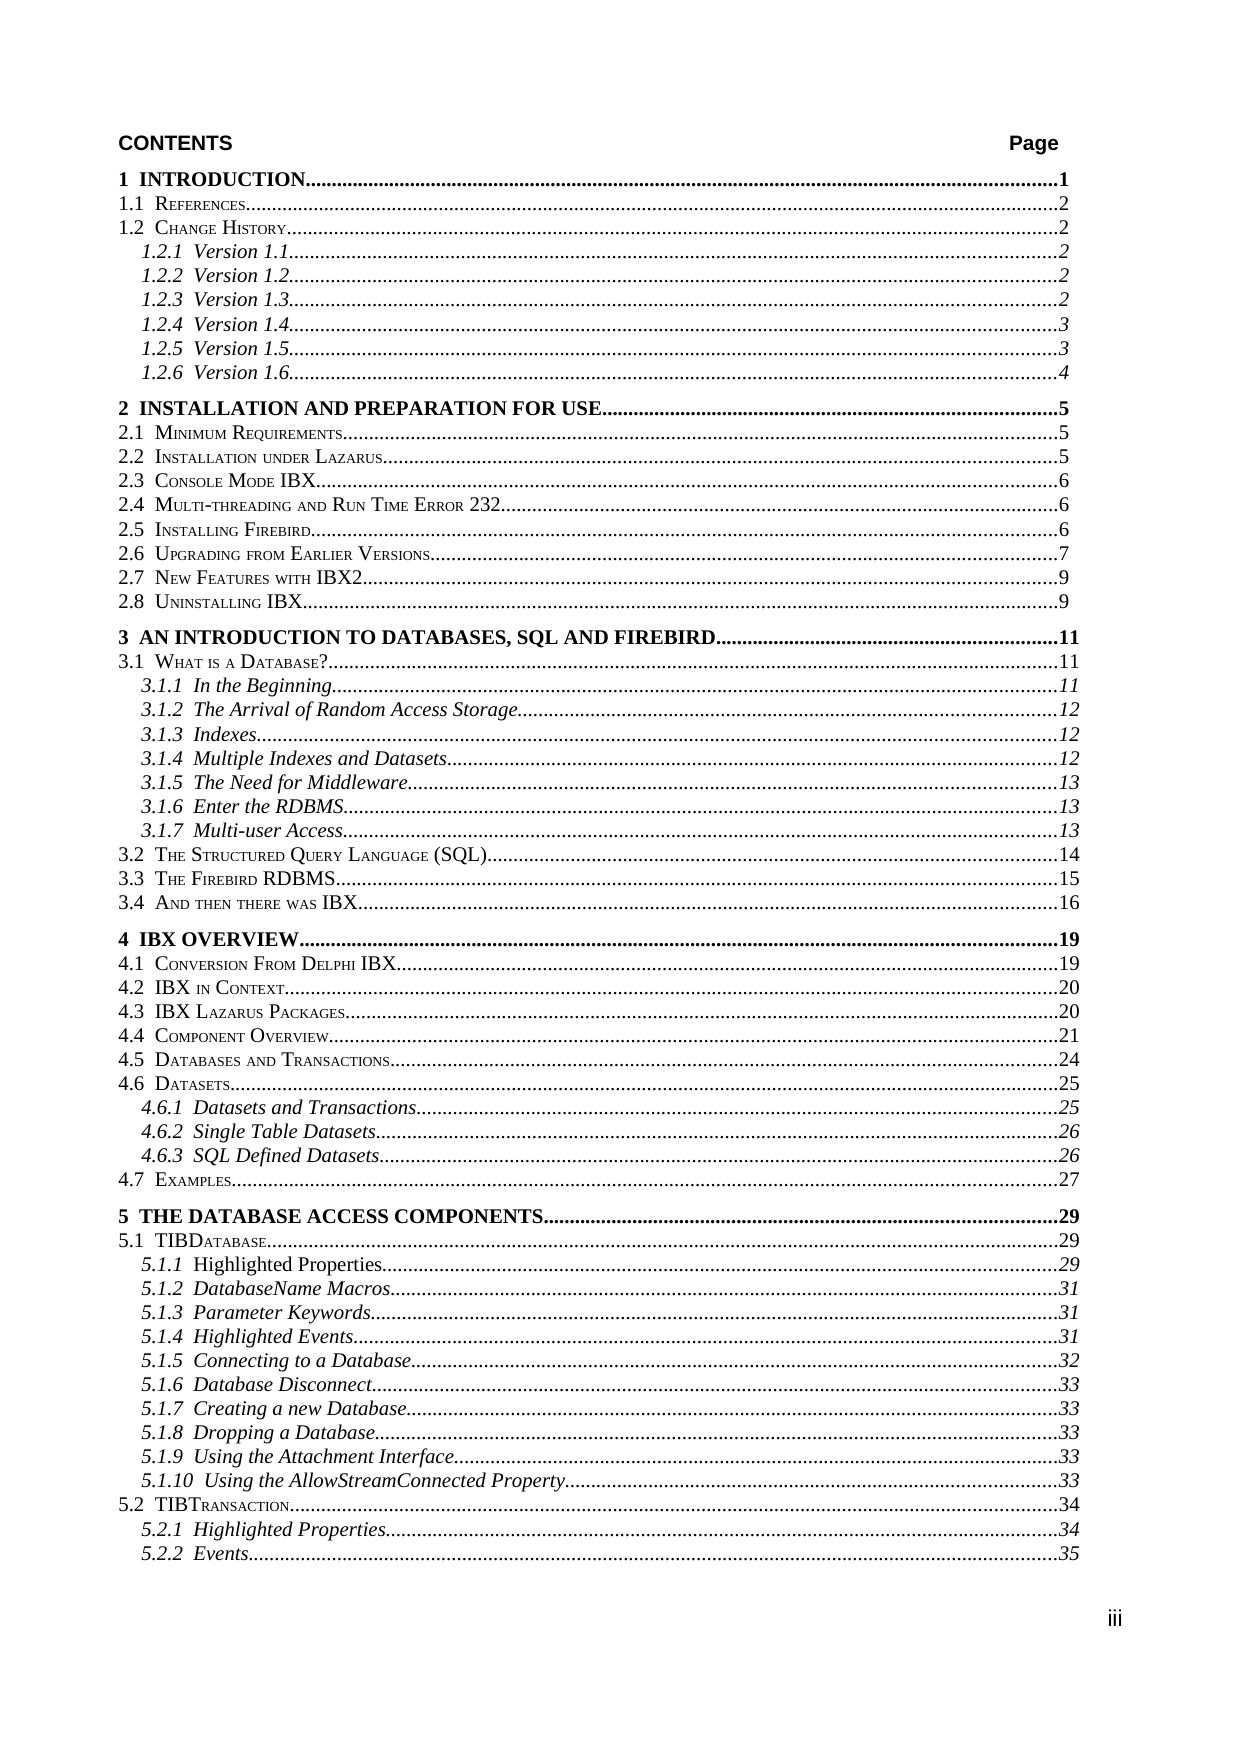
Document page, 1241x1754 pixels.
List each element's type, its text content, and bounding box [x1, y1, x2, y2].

text 3.1 What is a Database? 11 [118, 649, 1122, 673]
text 2.6 Upgrading from Earlier Versions 7 [118, 541, 1122, 564]
text 3.1.6 Enter the RDBMS 13 [141, 794, 1122, 818]
text CONTENTS Page [118, 131, 1122, 154]
text 5.2.1 Highlighted Properties 34 [141, 1516, 1122, 1541]
text 4.2 IBX in Context 20 [118, 974, 1122, 999]
text 3 An Introduction to Databases, SQL and Firebird 11 [118, 625, 1122, 649]
text 1.2 Change History 2 [118, 215, 1122, 239]
text 1 Introduction 1 [118, 167, 1122, 191]
text 3.4 And then there was IBX 16 [118, 890, 1122, 914]
text 3.1.5 The Need for Middleware 13 [141, 769, 1122, 794]
text 5.2.2 Events 35 [141, 1541, 1122, 1564]
text 1.2.6 Version 1.6 4 [141, 359, 1122, 384]
text 3.1.3 Indexes 12 [141, 721, 1122, 746]
text 5.1.10 Using the AllowStreamConnected Property 33 [141, 1468, 1122, 1492]
text 4.4 Component Overview 21 [118, 1023, 1122, 1047]
text 2.8 Uninstalling IBX 9 [118, 589, 1122, 613]
text 4.6.3 SQL Defined Datasets 26 [141, 1143, 1122, 1167]
text 4.6.2 Single Table Datasets 26 [141, 1119, 1122, 1143]
text 1.1 References 2 [118, 191, 1122, 215]
text 5.1.5 Connecting to a Database 32 [141, 1348, 1122, 1372]
text 4.7 Examples 27 [118, 1167, 1122, 1191]
text 5.1.2 DatabaseName Macros 31 [141, 1276, 1122, 1300]
text 4.3 IBX Lazarus Packages 20 [118, 999, 1122, 1023]
text 1.2.1 Version 1.1 2 [141, 239, 1122, 263]
text 5.2 TIBTransaction 34 [118, 1492, 1122, 1516]
text 5.1.9 Using the Attachment Interface 33 [141, 1444, 1122, 1468]
text 1.2.4 Version 1.4 3 [141, 311, 1122, 336]
text 5.1.4 Highlighted Events 31 [141, 1324, 1122, 1348]
text 5.1.7 Creating a new Database 33 [141, 1396, 1122, 1420]
text 4.1 Conversion From Delphi IBX 19 [118, 951, 1122, 974]
text 5.1.6 Database Disconnect 33 [141, 1372, 1122, 1396]
text 2.5 Installing Firebird 6 [118, 516, 1122, 541]
text 3.1.4 Multiple Indexes and Datasets 12 [141, 746, 1122, 769]
text 2 Installation and Preparation for Use 5 [118, 396, 1122, 420]
text 4.6 Datasets 25 [118, 1071, 1122, 1095]
text 2.7 New Features with IBX2 9 [118, 564, 1122, 589]
text 5.1.1 Highlighted Properties 29 [141, 1252, 1122, 1276]
text 4.5 Databases and Transactions 24 [118, 1047, 1122, 1071]
text 3.1.1 In the Beginning 11 [141, 673, 1122, 697]
text 5.1.3 Parameter Keywords 31 [141, 1300, 1122, 1324]
text 1.2.5 Version 1.5 3 [141, 336, 1122, 359]
text 2.4 Multi-threading and Run Time Error 232 6 [118, 492, 1122, 516]
text 5.1.8 Dropping a Database 33 [141, 1420, 1122, 1444]
text 3.2 The Structured Query Language (SQL) 14 [118, 842, 1122, 866]
text 4 IBX Overview 19 [118, 926, 1122, 951]
text 2.2 Installation under Lazarus 5 [118, 444, 1122, 468]
text 5.1 TIBDatabase 29 [118, 1228, 1122, 1252]
text 3.1.7 Multi-user Access 13 [141, 818, 1122, 842]
text 2.1 Minimum Requirements 5 [118, 420, 1122, 444]
text 4.6.1 Datasets and Transactions 25 [141, 1095, 1122, 1119]
text 2.3 Console Mode IBX 6 [118, 468, 1122, 492]
text 3.3 The Firebird RDBMS 15 [118, 866, 1122, 890]
text 5 The Database Access Components 29 [118, 1204, 1122, 1228]
text 3.1.2 The Arrival of Random Access Storage 12 [141, 697, 1122, 721]
text 1.2.3 Version 1.3 2 [141, 287, 1122, 311]
text 1.2.2 Version 1.2 2 [141, 263, 1122, 287]
